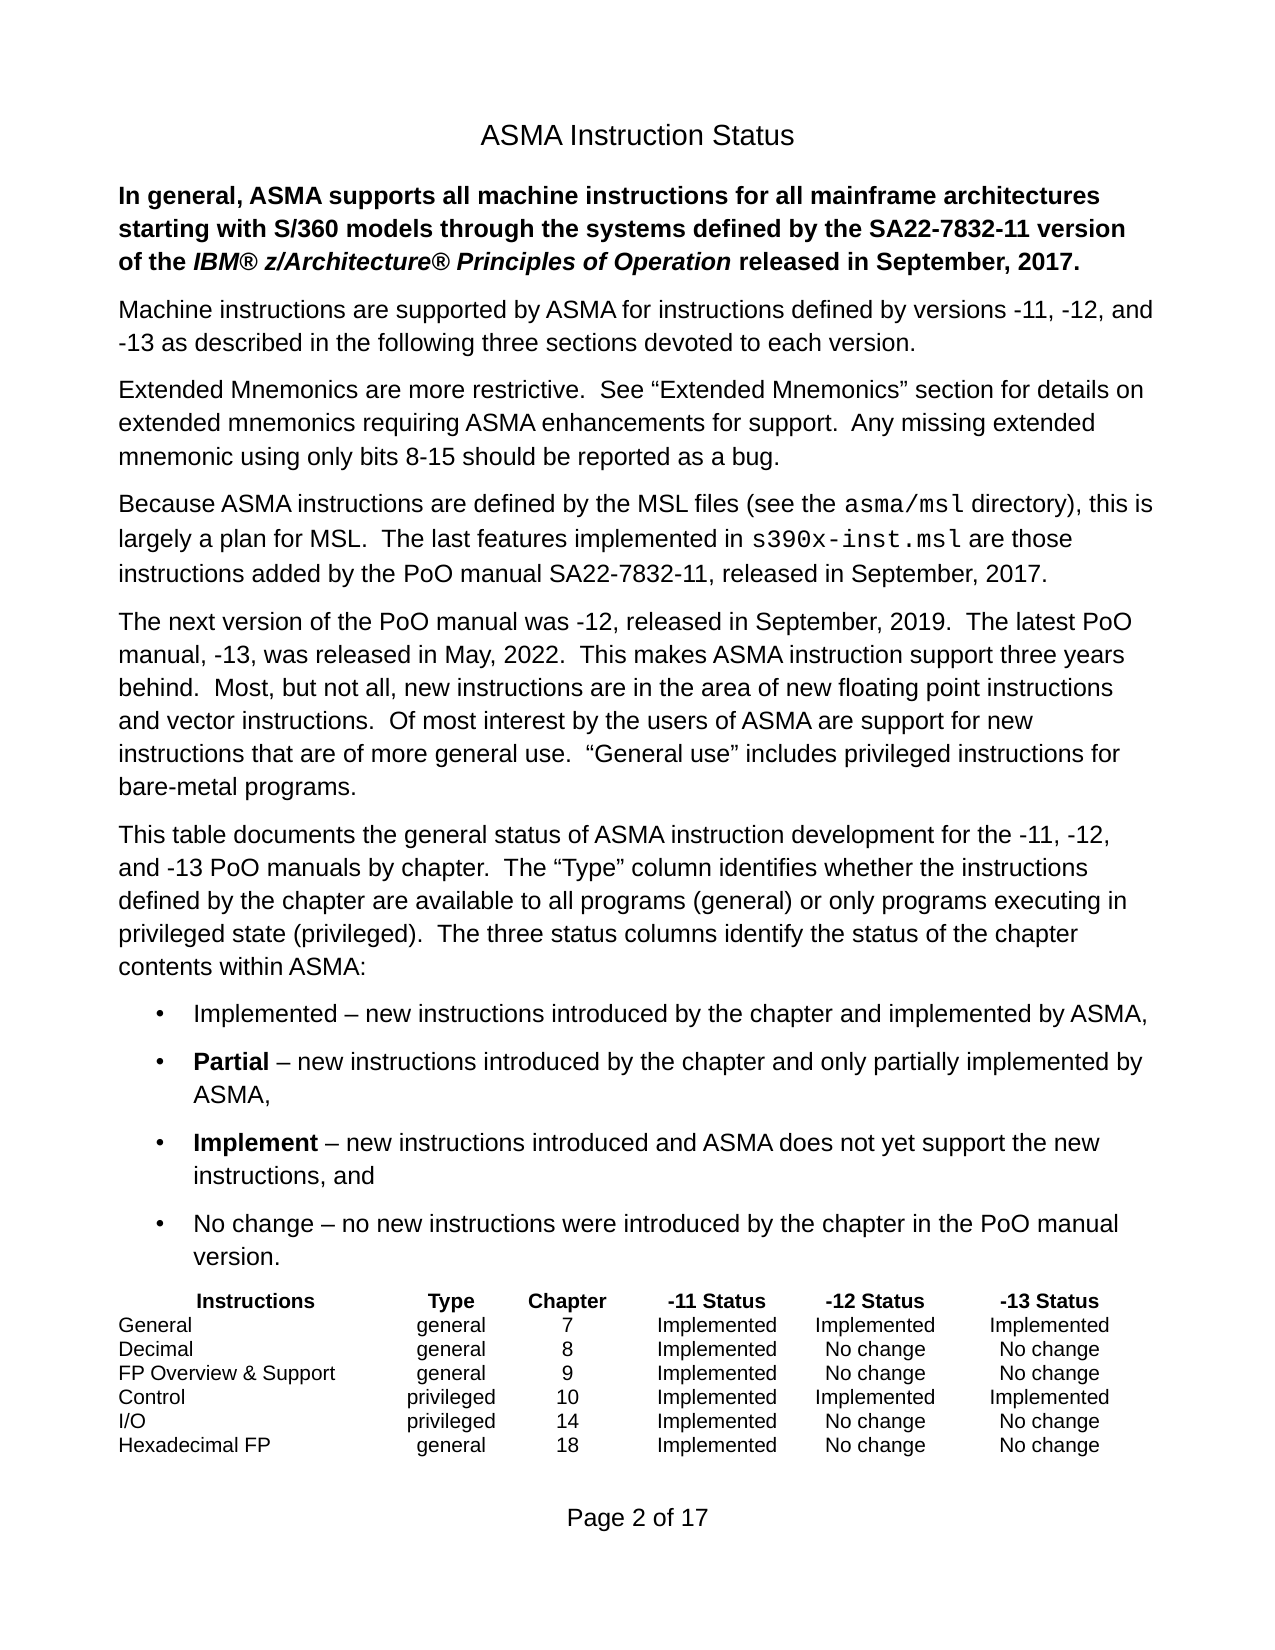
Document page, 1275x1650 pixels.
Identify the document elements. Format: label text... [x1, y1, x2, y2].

table_cell No change [942, 1409, 1157, 1433]
table_cell Implemented [625, 1361, 808, 1385]
table_cell Implemented [809, 1385, 942, 1409]
table_cell general [393, 1337, 509, 1361]
text In general, ASMA supports all machine instructions for all mainframe architectures starting with S/360 models through the systems defined by the SA22-7832-11 version of the IBM® z/Architecture® Principles of Operation released in September, 2017. [118, 181, 1157, 276]
table_cell 8 [509, 1337, 625, 1361]
table_header Chapter [509, 1289, 625, 1313]
table_cell Implemented [625, 1313, 808, 1337]
list Implement – new instructions introduced and ASMA does not yet support the new instructions, and [156, 1128, 1157, 1190]
table_cell No change [809, 1433, 942, 1457]
table_cell 7 [509, 1313, 625, 1337]
table_cell Implemented [625, 1433, 808, 1457]
table_cell general [393, 1433, 509, 1457]
text Extended Mnemonics are more restrictive. See “Extended Mnemonics” section for details on extended mnemonics requiring ASMA enhancements for support. Any missing extended mnemonic using only bits 8-15 should be reported as a bug. [118, 375, 1157, 470]
table_cell privileged [393, 1409, 509, 1433]
table_cell No change [942, 1361, 1157, 1385]
list Partial – new instructions introduced by the chapter and only partially implemented by ASMA, [156, 1047, 1157, 1109]
table_cell Control [118, 1385, 393, 1409]
table_cell Implemented [942, 1313, 1157, 1337]
table_cell 18 [509, 1433, 625, 1457]
table_cell No change [942, 1433, 1157, 1457]
table_cell privileged [393, 1385, 509, 1409]
table_cell general [393, 1313, 509, 1337]
table_cell Implemented [942, 1385, 1157, 1409]
table_cell general [393, 1361, 509, 1385]
list No change – no new instructions were introduced by the chapter in the PoO manual version. [156, 1209, 1157, 1271]
table_cell Implemented [625, 1337, 808, 1361]
table_cell Implemented [809, 1313, 942, 1337]
table_header -12 Status [809, 1289, 942, 1313]
table_cell Hexadecimal FP [118, 1433, 393, 1457]
table_header -11 Status [625, 1289, 808, 1313]
table_cell General [118, 1313, 393, 1337]
table_header Type [393, 1289, 509, 1313]
text Machine instructions are supported by ASMA for instructions defined by versions -11, -12, and -13 as described in the following three sections devoted to each version. [118, 295, 1157, 357]
table_cell Implemented [625, 1385, 808, 1409]
table_cell 10 [509, 1385, 625, 1409]
table_cell 9 [509, 1361, 625, 1385]
table_cell I/O [118, 1409, 393, 1433]
table_cell Implemented [625, 1409, 808, 1433]
table_cell No change [809, 1409, 942, 1433]
table_cell 14 [509, 1409, 625, 1433]
table_cell No change [809, 1361, 942, 1385]
table_cell Decimal [118, 1337, 393, 1361]
text Because ASMA instructions are defined by the MSL files (see the asma/msl directory), this is largely a plan for MSL. The last features implemented in s390x-inst.msl are those instructions added by the PoO manual SA22-7832-11, released in September, 2017. [118, 489, 1157, 588]
table_header Instructions [118, 1289, 393, 1313]
text The next version of the PoO manual was -12, released in September, 2019. The latest PoO manual, -13, was released in May, 2022. This makes ASMA instruction support three years behind. Most, but not all, new instructions are in the area of new floating point instructions and vector instructions. Of most interest by the users of ASMA are support for new instructions that are of more general use. “General use” includes privileged instructions for bare-metal programs. [118, 607, 1157, 801]
table_cell No change [809, 1337, 942, 1361]
table_cell No change [942, 1337, 1157, 1361]
table_header -13 Status [942, 1289, 1157, 1313]
list Implemented – new instructions introduced by the chapter and implemented by ASMA, [156, 999, 1157, 1028]
text This table documents the general status of ASMA instruction development for the -11, -12, and -13 PoO manuals by chapter. The “Type” column identifies whether the instructions defined by the chapter are available to all programs (general) or only programs executing in privileged state (privileged). The three status columns identify the status of the chapter contents within ASMA: [118, 820, 1157, 981]
table_cell FP Overview & Support [118, 1361, 393, 1385]
